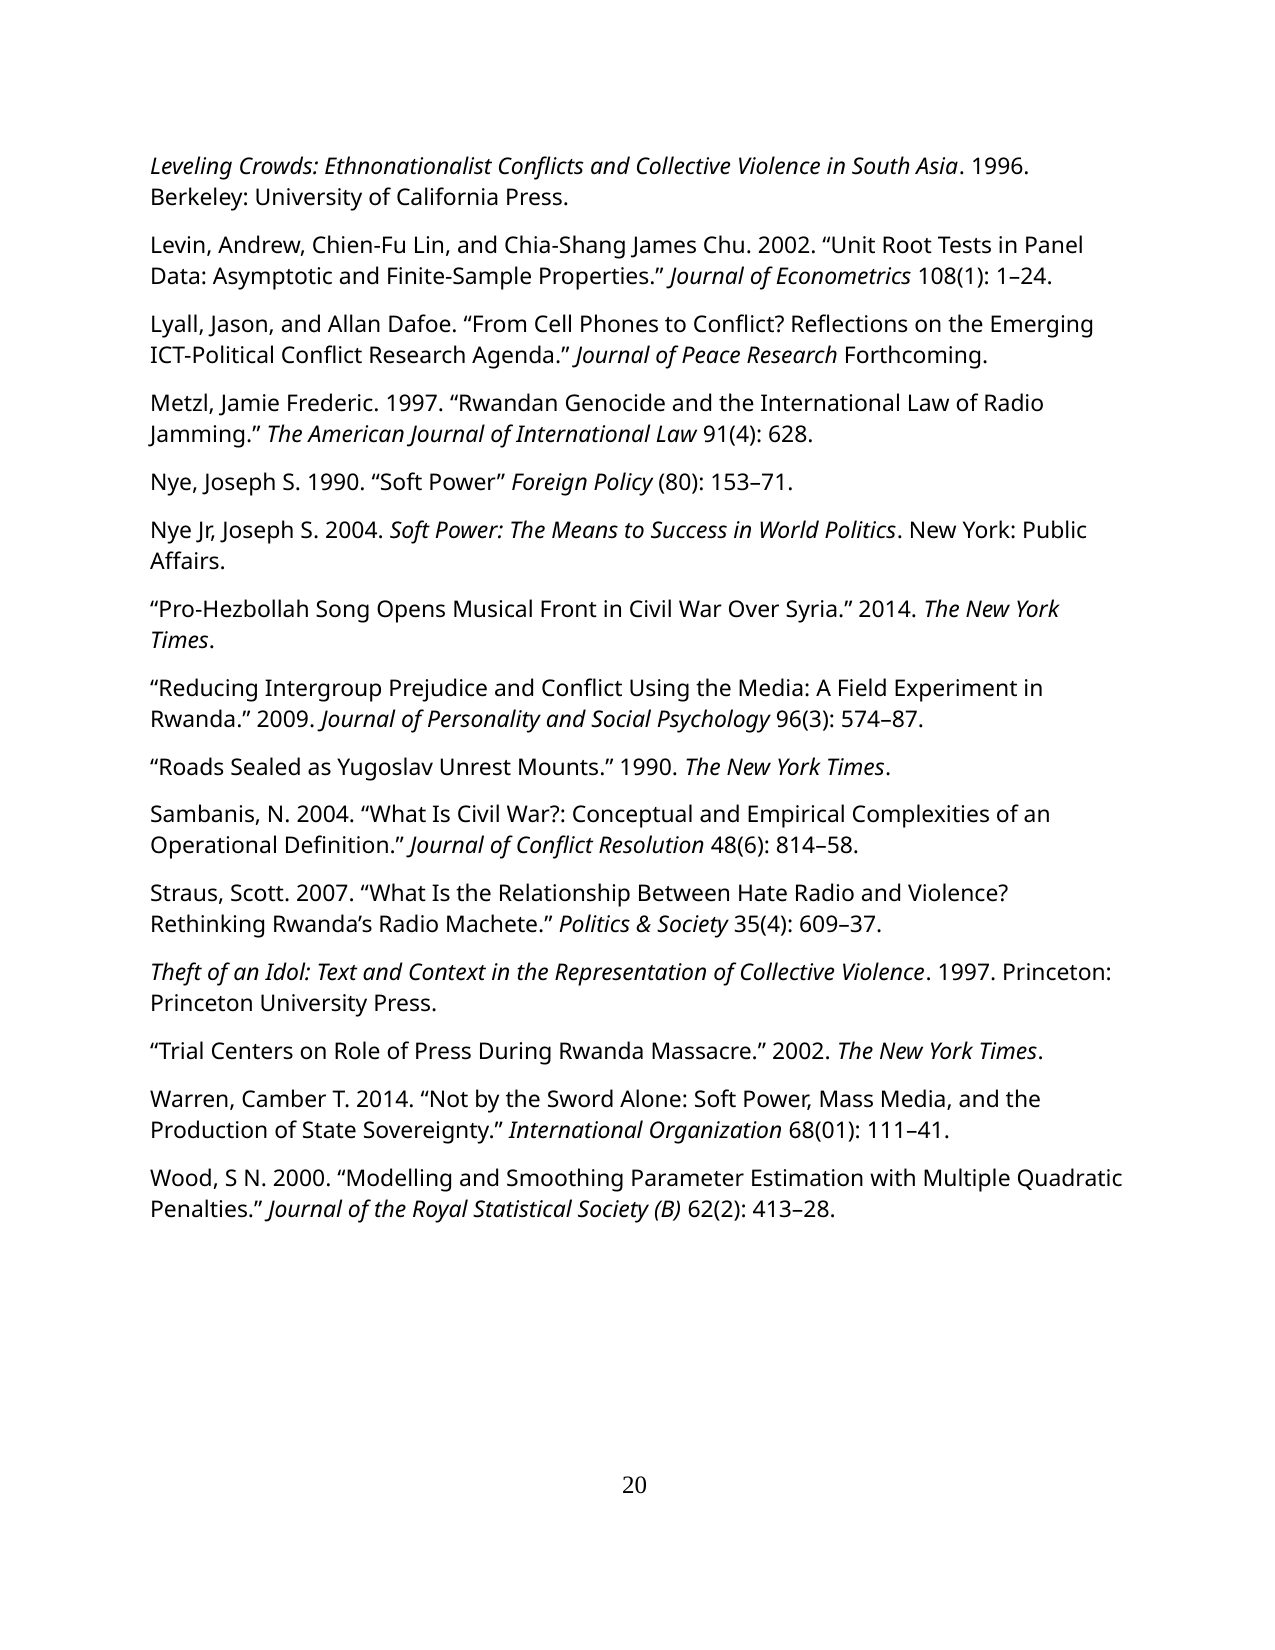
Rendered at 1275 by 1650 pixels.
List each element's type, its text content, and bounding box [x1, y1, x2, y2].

text “Trial Centers on Role of Press During Rwanda Massacre.” 2002. The New York Times. [150, 1035, 1125, 1066]
text Straus, Scott. 2007. “What Is the Relationship Between Hate Radio and Violence? Rethinking Rwanda’s Radio Machete.” Politics & Society 35(4): 609–37. [150, 877, 1125, 939]
text Nye, Joseph S. 1990. “Soft Power” Foreign Policy (80): 153–71. [150, 466, 1125, 497]
text Nye Jr, Joseph S. 2004. Soft Power: The Means to Success in World Politics. New York: Public Affairs. [150, 513, 1125, 576]
text “Reducing Intergroup Prejudice and Conflict Using the Media: A Field Experiment in Rwanda.” 2009. Journal of Personality and Social Psychology 96(3): 574–87. [150, 671, 1125, 734]
text Wood, S N. 2000. “Modelling and Smoothing Parameter Estimation with Multiple Quadratic Penalties.” Journal of the Royal Statistical Society (B) 62(2): 413–28. [150, 1162, 1125, 1224]
text Metzl, Jamie Frederic. 1997. “Rwandan Genocide and the International Law of Radio Jamming.” The American Journal of International Law 91(4): 628. [150, 387, 1125, 449]
text “Roads Sealed as Yugoslav Unrest Mounts.” 1990. The New York Times. [150, 750, 1125, 782]
text “Pro-Hezbollah Song Opens Musical Front in Civil War Over Syria.” 2014. The New York Times. [150, 592, 1125, 655]
text Levin, Andrew, Chien-Fu Lin, and Chia-Shang James Chu. 2002. “Unit Root Tests in Panel Data: Asymptotic and Finite-Sample Properties.” Journal of Econometrics 108(1): 1–24. [150, 229, 1125, 291]
text Lyall, Jason, and Allan Dafoe. “From Cell Phones to Conflict? Reflections on the Emerging ICT-Political Conflict Research Agenda.” Journal of Peace Research Forthcoming. [150, 308, 1125, 370]
text Theft of an Idol: Text and Context in the Representation of Collective Violence. 1997. Princeton: Princeton University Press. [150, 956, 1125, 1018]
text Sambanis, N. 2004. “What Is Civil War?: Conceptual and Empirical Complexities of an Operational Definition.” Journal of Conflict Resolution 48(6): 814–58. [150, 798, 1125, 861]
text Warren, Camber T. 2014. “Not by the Sword Alone: Soft Power, Mass Media, and the Production of State Sovereignty.” International Organization 68(01): 111–41. [150, 1083, 1125, 1145]
text Leveling Crowds: Ethnonationalist Conflicts and Collective Violence in South Asia. 1996. Berkeley: University of California Press. [150, 150, 1125, 212]
